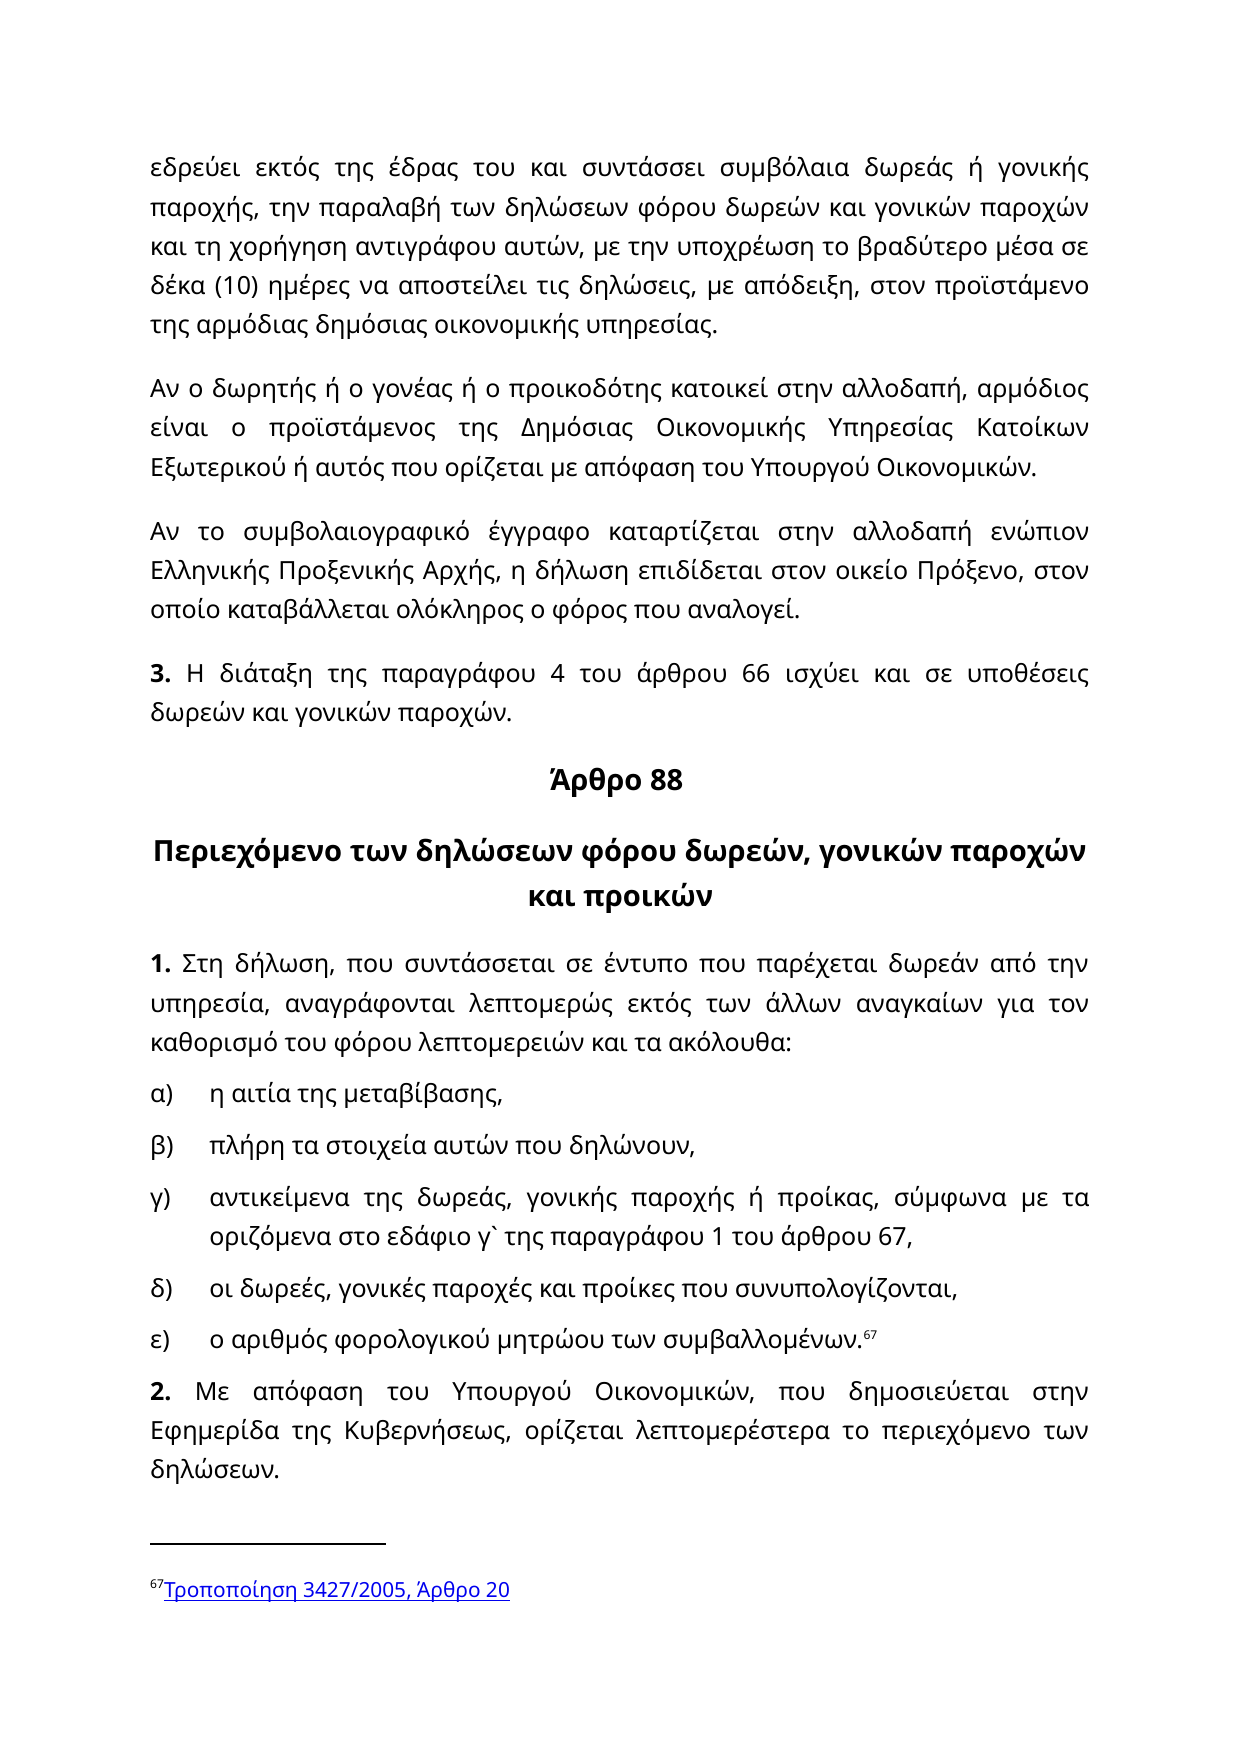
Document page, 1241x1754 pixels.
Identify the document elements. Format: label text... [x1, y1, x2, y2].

text Αν ο δωρητής ή ο γονέας ή ο προικοδότης κατοικεί στην αλλοδαπή, αρμόδιος είναι ο προϊστάμενος της Δημόσιας Οικονομικής Υπηρεσίας Κατοίκων Εξωτερικού ή αυτός που ορίζεται με απόφαση του Υπουργού Οικονομικών. [150, 371, 1090, 483]
subtitle Άρθρο 88 [150, 759, 1090, 799]
text 1. Στη δήλωση, που συντάσσεται σε έντυπο που παρέχεται δωρεάν από την υπηρεσία, αναγράφονται λεπτομερώς εκτός των άλλων αναγκαίων για τον καθορισμό του φόρου λεπτομερειών και τα ακόλουθα: [150, 946, 1090, 1058]
text Τροποποίηση 3427/2005, Άρθρο 20 [150, 1576, 1090, 1604]
text Αν το συμβολαιογραφικό έγγραφο καταρτίζεται στην αλλοδαπή ενώπιον Ελληνικής Προξενικής Αρχής, η δήλωση επιδίδεται στον οικείο Πρόξενο, στον οποίο καταβάλλεται ολόκληρος ο φόρος που αναλογεί. [150, 513, 1090, 626]
list β) πλήρη τα στοιχεία αυτών που δηλώνουν, [150, 1128, 1090, 1162]
text 3. Η διάταξη της παραγράφου 4 του άρθρου 66 ισχύει και σε υποθέσεις δωρεών και γονικών παροχών. [150, 656, 1090, 729]
text εδρεύει εκτός της έδρας του και συντάσσει συμβόλαια δωρεάς ή γονικής παροχής, την παραλαβή των δηλώσεων φόρου δωρεών και γονικών παροχών και τη χορήγηση αντιγράφου αυτών, με την υποχρέωση το βραδύτερο μέσα σε δέκα (10) ημέρες να αποστείλει τις δηλώσεις, με απόδειξη, στον προϊστάμενο της αρμόδιας δημόσιας οικονομικής υπηρεσίας. [150, 150, 1090, 341]
text 2. Με απόφαση του Υπουργού Οικονομικών, που δημοσιεύεται στην Εφημερίδα της Κυβερνήσεως, ορίζεται λεπτομερέστερα το περιεχόμενο των δηλώσεων. [150, 1373, 1090, 1486]
subtitle Περιεχόμενο των δηλώσεων φόρου δωρεών, γονικών παροχών και προικών [150, 830, 1090, 915]
list α) η αιτία της μεταβίβασης, [150, 1076, 1090, 1110]
list δ) οι δωρεές, γονικές παροχές και προίκες που συνυπολογίζονται, [150, 1270, 1090, 1304]
list ε) ο αριθμός φορολογικού μητρώου των συμβαλλομένων. [150, 1322, 1090, 1356]
list γ) αντικείμενα της δωρεάς, γονικής παροχής ή προίκας, σύμφωνα με τα οριζόμενα στο εδάφιο γ` της παραγράφου 1 του άρθρου 67, [150, 1179, 1090, 1253]
